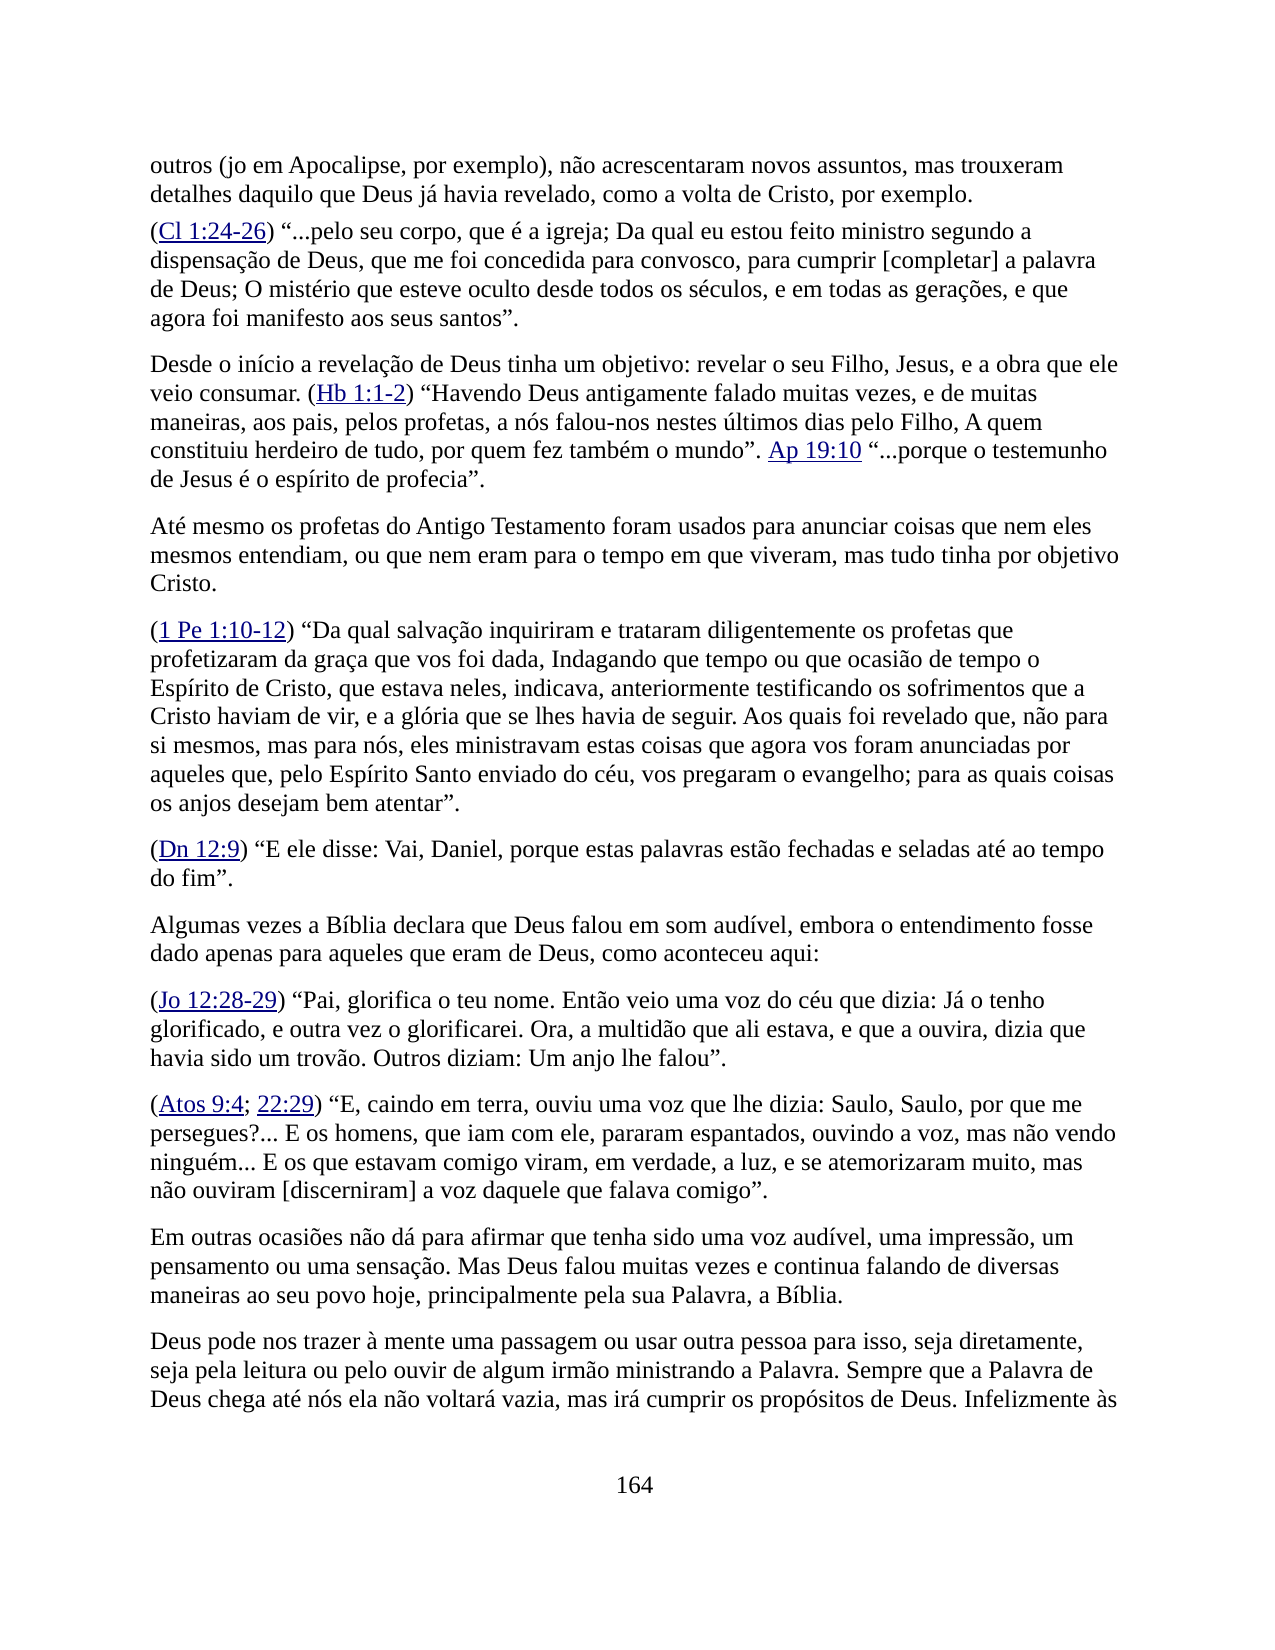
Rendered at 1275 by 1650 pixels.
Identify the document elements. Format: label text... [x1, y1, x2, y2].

text Até mesmo os profetas do Antigo Testamento foram usados para anunciar coisas que nem eles mesmos entendiam, ou que nem eram para o tempo em que viveram, mas tudo tinha por objetivo Cristo. [150, 511, 1125, 597]
text (1 Pe 1:10-12) “Da qual salvação inquiriram e trataram diligentemente os profetas que profetizaram da graça que vos foi dada, Indagando que tempo ou que ocasião de tempo o Espírito de Cristo, que estava neles, indicava, anteriormente testificando os sofrimentos que a Cristo haviam de vir, e a glória que se lhes havia de seguir. Aos quais foi revelado que, não para si mesmos, mas para nós, eles ministravam estas coisas que agora vos foram anunciadas por aqueles que, pelo Espírito Santo enviado do céu, vos pregaram o evangelho; para as quais coisas os anjos desejam bem atentar”. [150, 615, 1125, 816]
text (Jo 12:28-29) “Pai, glorifica o teu nome. Então veio uma voz do céu que dizia: Já o tenho glorificado, e outra vez o glorificarei. Ora, a multidão que ali estava, e que a ouvira, dizia que havia sido um trovão. Outros diziam: Um anjo lhe falou”. [150, 985, 1125, 1071]
text Em outras ocasiões não dá para afirmar que tenha sido uma voz audível, uma impressão, um pensamento ou uma sensação. Mas Deus falou muitas vezes e continua falando de diversas maneiras ao seu povo hoje, principalmente pela sua Palavra, a Bíblia. [150, 1222, 1125, 1308]
text (Cl 1:24-26) “...pelo seu corpo, que é a igreja; Da qual eu estou feito ministro segundo a dispensação de Deus, que me foi concedida para convosco, para cumprir [completar] a palavra de Deus; O mistério que esteve oculto desde todos os séculos, e em todas as gerações, e que agora foi manifesto aos seus santos”. [150, 216, 1125, 331]
text Algumas vezes a Bíblia declara que Deus falou em som audível, embora o entendimento fosse dado apenas para aqueles que eram de Deus, como aconteceu aqui: [150, 910, 1125, 967]
text (Dn 12:9) “E ele disse: Vai, Daniel, porque estas palavras estão fechadas e seladas até ao tempo do fim”. [150, 834, 1125, 892]
text Desde o início a revelação de Deus tinha um objetivo: revelar o seu Filho, Jesus, e a obra que ele veio consumar. (Hb 1:1-2) “Havendo Deus antigamente falado muitas vezes, e de muitas maneiras, aos pais, pelos profetas, a nós falou-nos nestes últimos dias pelo Filho, A quem constituiu herdeiro de tudo, por quem fez também o mundo”. Ap 19:10 “...porque o testemunho de Jesus é o espírito de profecia”. [150, 349, 1125, 493]
text Deus pode nos trazer à mente uma passagem ou usar outra pessoa para isso, seja diretamente, seja pela leitura ou pelo ouvir de algum irmão ministrando a Palavra. Sempre que a Palavra de Deus chega até nós ela não voltará vazia, mas irá cumprir os propósitos de Deus. Infelizmente às [150, 1326, 1125, 1413]
text (Atos 9:4; 22:29) “E, caindo em terra, ouviu uma voz que lhe dizia: Saulo, Saulo, por que me persegues?... E os homens, que iam com ele, pararam espantados, ouvindo a voz, mas não vendo ninguém... E os que estavam comigo viram, em verdade, a luz, e se atemorizaram muito, mas não ouviram [discerniram] a voz daquele que falava comigo”. [150, 1089, 1125, 1204]
text outros (jo em Apocalipse, por exemplo), não acrescentaram novos assuntos, mas trouxeram detalhes daquilo que Deus já havia revelado, como a volta de Cristo, por exemplo. [150, 150, 1125, 207]
